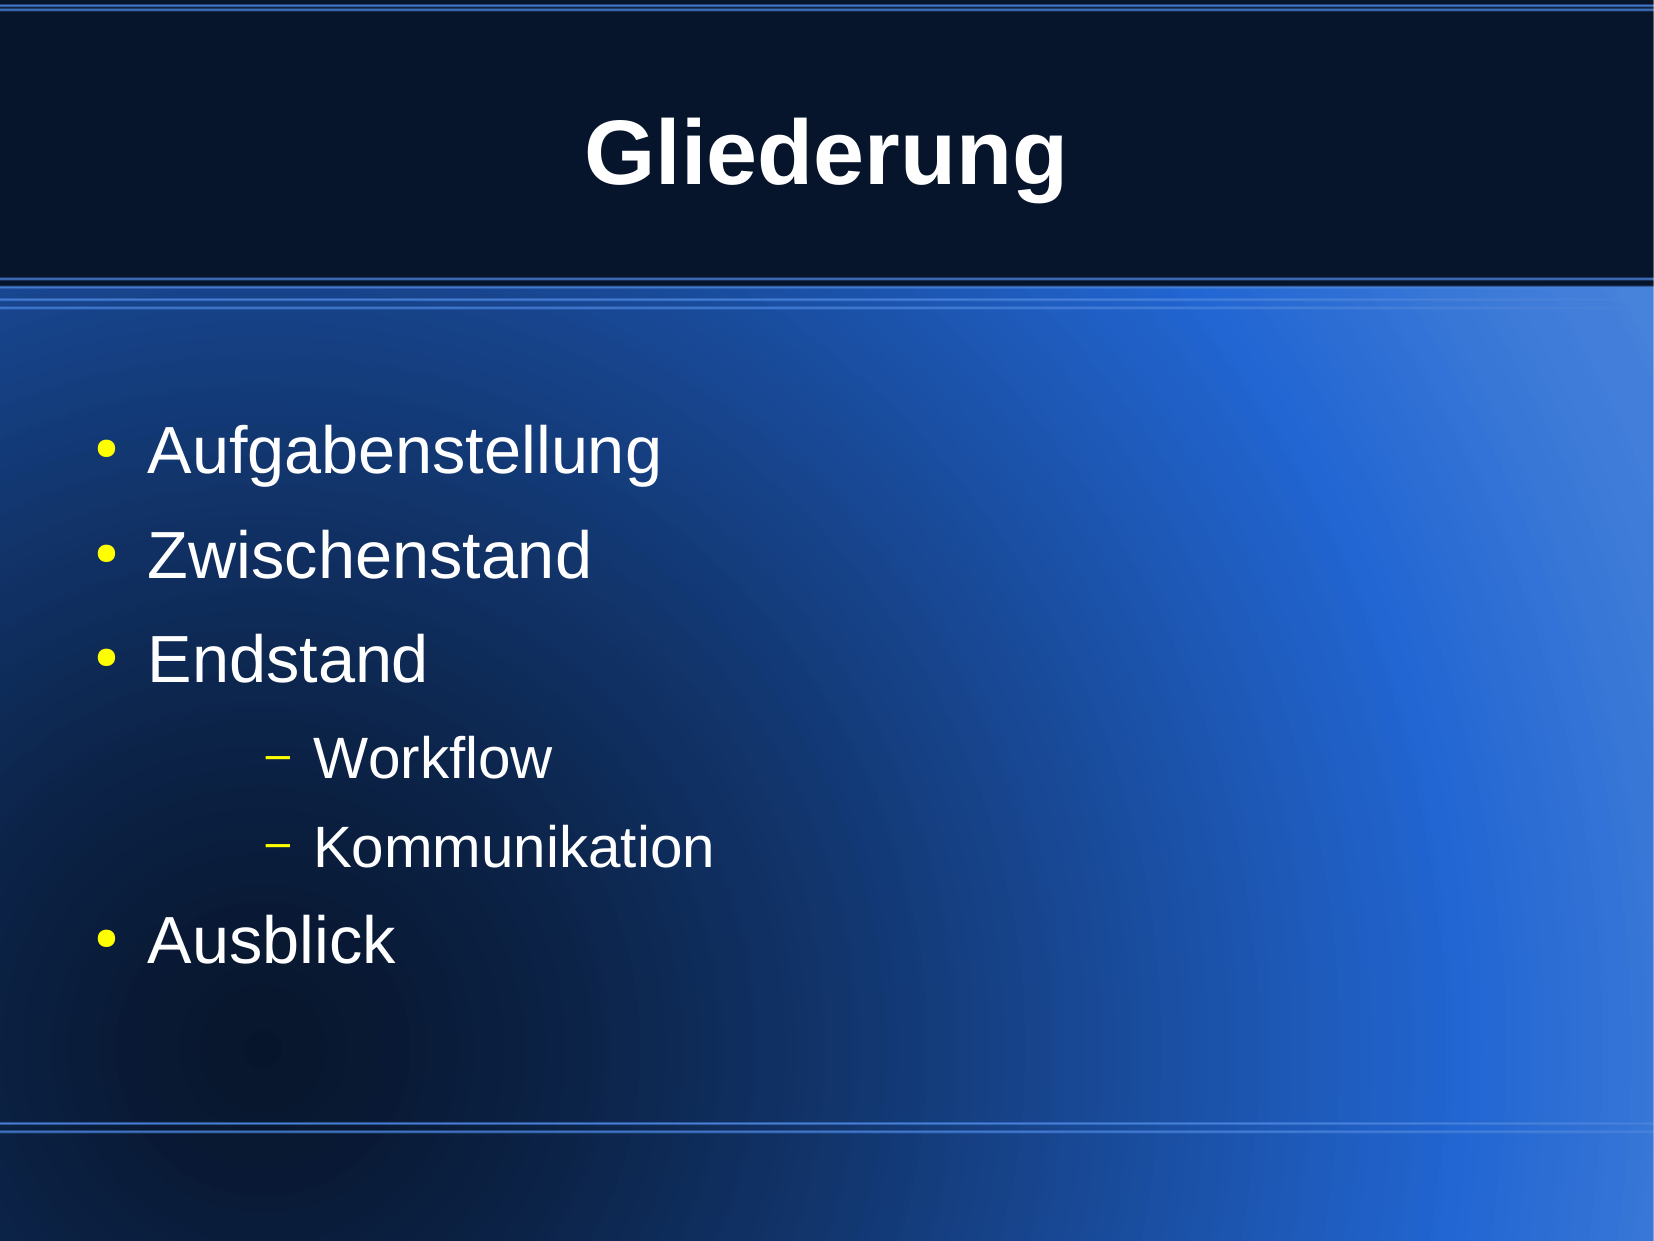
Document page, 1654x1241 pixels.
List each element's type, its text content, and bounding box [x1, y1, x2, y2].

picture [0, 0, 1654, 1241]
list Aufgabenstellung Zwischenstand Endstand Workflow Kommunikation Ausblick [76, 413, 1565, 978]
title Gliederung [82, 49, 1571, 257]
